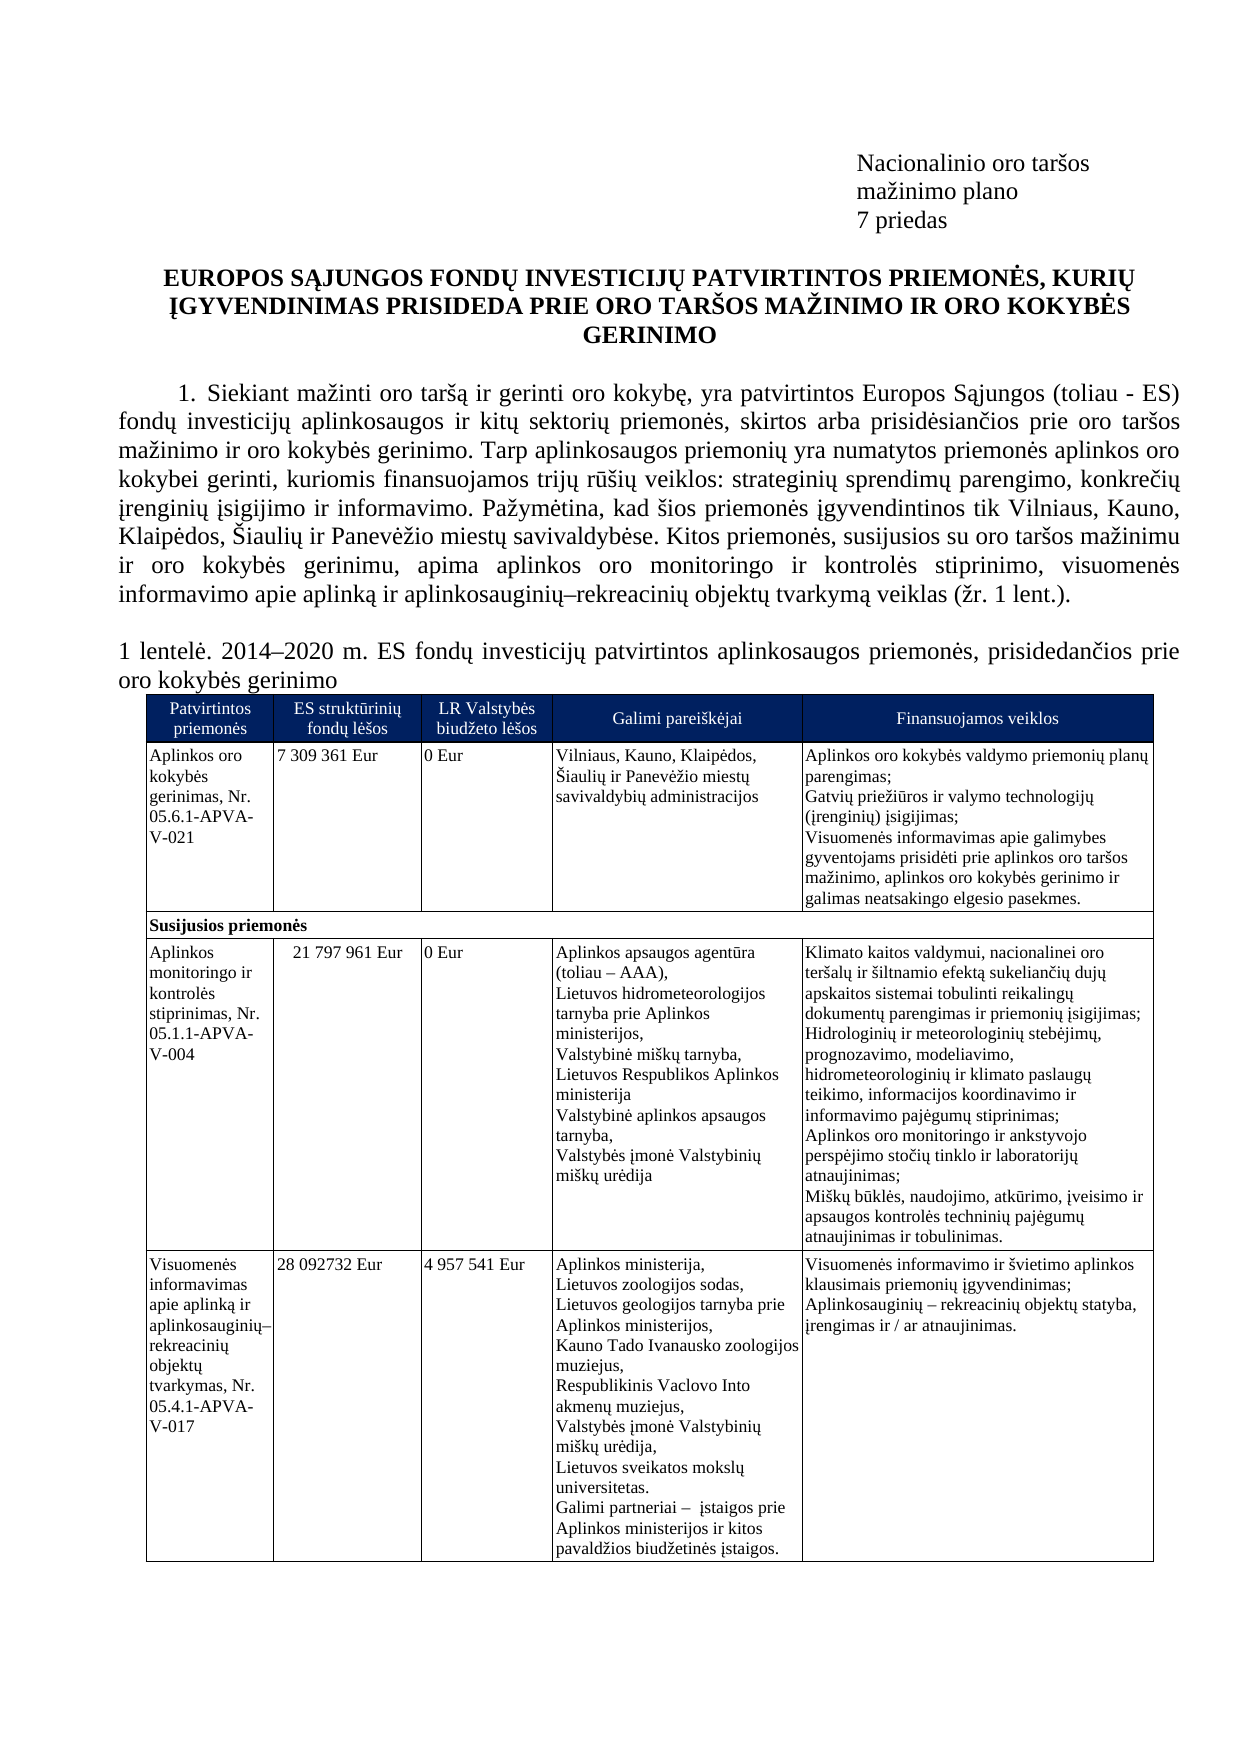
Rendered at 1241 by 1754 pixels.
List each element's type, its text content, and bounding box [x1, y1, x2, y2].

table_cell Aplinkos monitoringo ir kontrolės stiprinimas, Nr. 05.1.1-APVA-V-004 [147, 939, 273, 1249]
table_cell Aplinkos apsaugos agentūra (toliau – AAA), Lietuvos hidrometeorologijos tarnyba prie Aplinkos ministerijos, Valstybinė miškų tarnyba, Lietuvos Respublikos Aplinkos ministerija Valstybinė aplinkos apsaugos tarnyba, Valstybės įmonė Valstybinių miškų urėdija [553, 939, 802, 1249]
table_cell 0 Eur [422, 743, 552, 911]
table_cell 21 797 961 Eur [274, 939, 421, 1249]
subtitle EUROPOS SĄJUNGOS FONDŲ INVESTICIJŲ PATVIRTINTOS PRIEMONĖS, KURIŲ ĮGYVENDINIMAS PRISIDEDA PRIE ORO TARŠOS MAŽINIMO IR ORO KOKYBĖS GERINIMO [118, 263, 1181, 349]
table_cell Vilniaus, Kauno, Klaipėdos, Šiaulių ir Panevėžio miestų savivaldybių administracijos [553, 743, 802, 911]
table_cell Susijusios priemonės [147, 912, 1153, 938]
table_cell 0 Eur [422, 939, 552, 1249]
table_cell Visuomenės informavimo ir švietimo aplinkos klausimais priemonių įgyvendinimas; Aplinkosauginių – rekreacinių objektų statyba, įrengimas ir / ar atnaujinimas. [803, 1251, 1153, 1561]
table_cell 28 092732 Eur [274, 1251, 421, 1561]
table_cell Aplinkos ministerija, Lietuvos zoologijos sodas, Lietuvos geologijos tarnyba prie Aplinkos ministerijos, Kauno Tado Ivanausko zoologijos muziejus, Respublikinis Vaclovo Into akmenų muziejus, Valstybės įmonė Valstybinių miškų urėdija, Lietuvos sveikatos mokslų universitetas. Galimi partneriai – įstaigos prie Aplinkos ministerijos ir kitos pavaldžios biudžetinės įstaigos. [553, 1251, 802, 1561]
text Nacionalinio oro taršos [856, 148, 1181, 176]
table_header Finansuojamos veiklos [803, 695, 1153, 741]
text 7 priedas [856, 205, 1181, 234]
table_cell Visuomenės informavimas apie aplinką ir aplinkosauginių–rekreacinių objektų tvarkymas, Nr. 05.4.1-APVA-V-017 [147, 1251, 273, 1561]
text 1 lentelė. 2014–2020 m. ES fondų investicijų patvirtintos aplinkosaugos priemonės, prisidedančios prie oro kokybės gerinimo [118, 636, 1181, 694]
table_cell 7 309 361 Eur [274, 743, 421, 911]
table_cell Klimato kaitos valdymui, nacionalinei oro teršalų ir šiltnamio efektą sukeliančių dujų apskaitos sistemai tobulinti reikalingų dokumentų parengimas ir priemonių įsigijimas; Hidrologinių ir meteorologinių stebėjimų, prognozavimo, modeliavimo, hidrometeorologinių ir klimato paslaugų teikimo, informacijos koordinavimo ir informavimo pajėgumų stiprinimas; Aplinkos oro monitoringo ir ankstyvojo perspėjimo stočių tinklo ir laboratorijų atnaujinimas; Miškų būklės, naudojimo, atkūrimo, įveisimo ir apsaugos kontrolės techninių pajėgumų atnaujinimas ir tobulinimas. [803, 939, 1153, 1249]
table_cell Aplinkos oro kokybės gerinimas, Nr. 05.6.1-APVA-V-021 [147, 743, 273, 911]
table_cell Aplinkos oro kokybės valdymo priemonių planų parengimas; Gatvių priežiūros ir valymo technologijų (įrenginių) įsigijimas; Visuomenės informavimas apie galimybes gyventojams prisidėti prie aplinkos oro taršos mažinimo, aplinkos oro kokybės gerinimo ir galimas neatsakingo elgesio pasekmes. [803, 743, 1153, 911]
table_header Patvirtintos priemonės [147, 695, 273, 741]
table_header Galimi pareiškėjai [553, 695, 802, 741]
table_header ES struktūrinių fondų lėšos [274, 695, 421, 741]
text 1. Siekiant mažinti oro taršą ir gerinti oro kokybę, yra patvirtintos Europos Sąjungos (toliau - ES) fondų investicijų aplinkosaugos ir kitų sektorių priemonės, skirtos arba prisidėsiančios prie oro taršos mažinimo ir oro kokybės gerinimo. Tarp aplinkosaugos priemonių yra numatytos priemonės aplinkos oro kokybei gerinti, kuriomis finansuojamos trijų rūšių veiklos: strateginių sprendimų parengimo, konkrečių įrenginių įsigijimo ir informavimo. Pažymėtina, kad šios priemonės įgyvendintinos tik Vilniaus, Kauno, Klaipėdos, Šiaulių ir Panevėžio miestų savivaldybėse. Kitos priemonės, susijusios su oro taršos mažinimu ir oro kokybės gerinimu, apima aplinkos oro monitoringo ir kontrolės stiprinimo, visuomenės informavimo apie aplinką ir aplinkosauginių–rekreacinių objektų tvarkymą veiklas (žr. 1 lent.). [118, 378, 1181, 608]
text mažinimo plano [856, 176, 1181, 205]
table_cell 4 957 541 Eur [422, 1251, 552, 1561]
table_header LR Valstybės biudžeto lėšos [422, 695, 552, 741]
